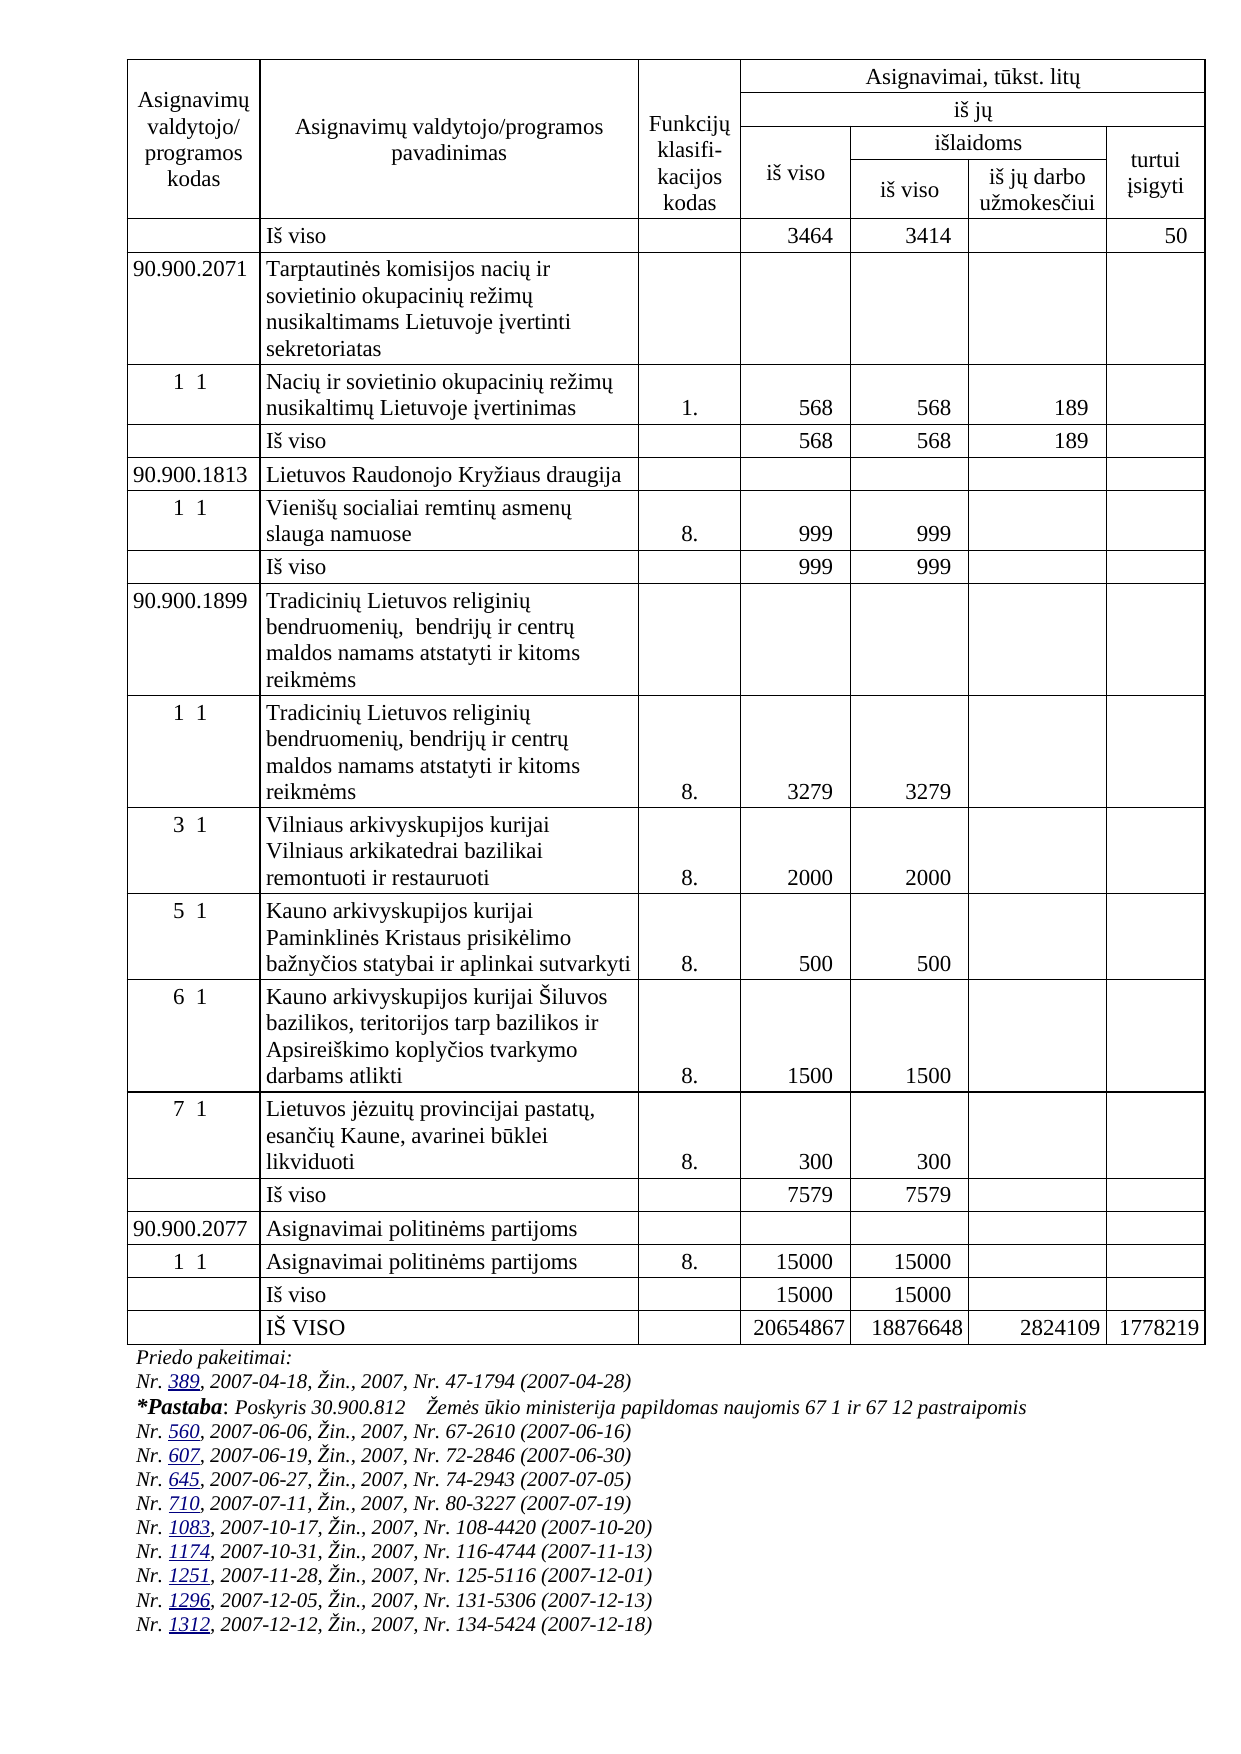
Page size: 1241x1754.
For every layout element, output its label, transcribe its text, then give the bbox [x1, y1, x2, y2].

text Nr. 1312, 2007-12-12, Žin., 2007, Nr. 134-5424 (2007-12-18) [136, 1612, 1152, 1636]
table_cell [969, 894, 1106, 979]
table_cell 3464 [741, 219, 850, 252]
table_cell [969, 551, 1106, 583]
table_cell 500 [741, 894, 850, 979]
table_cell 1 1 [128, 491, 259, 549]
table_cell 1. [639, 365, 740, 423]
table_cell [128, 1311, 259, 1343]
table_cell [1107, 491, 1204, 549]
table_header Asignavimų valdytojo/programos pavadinimas [261, 60, 638, 218]
table_cell 1500 [851, 980, 968, 1091]
table_cell [639, 1179, 740, 1211]
table_cell [969, 1093, 1106, 1177]
table_cell [639, 219, 740, 252]
table_cell 15000 [741, 1245, 850, 1277]
table_cell 15000 [741, 1278, 850, 1310]
table_cell [741, 1212, 850, 1244]
table_cell [969, 1212, 1106, 1244]
table_cell išlaidoms [851, 127, 1106, 159]
table_cell [969, 696, 1106, 807]
table_cell [128, 1179, 259, 1211]
table_cell 15000 [851, 1278, 968, 1310]
table_cell 1 1 [128, 1245, 259, 1277]
table_cell Nacių ir sovietinio okupacinių režimų nusikaltimų Lietuvoje įvertinimas [261, 365, 638, 423]
text Nr. 389, 2007-04-18, Žin., 2007, Nr. 47-1794 (2007-04-28) [136, 1369, 1152, 1393]
table_cell [639, 551, 740, 583]
table_cell 189 [969, 365, 1106, 423]
table_cell 2000 [741, 808, 850, 893]
table_cell iš jų [741, 93, 1204, 126]
text Priedo pakeitimai: [136, 1345, 1152, 1369]
table_cell iš viso [741, 127, 850, 218]
text Nr. 1174, 2007-10-31, Žin., 2007, Nr. 116-4744 (2007-11-13) [136, 1539, 1152, 1563]
table_cell Lietuvos jėzuitų provincijai pastatų, esančių Kaune, avarinei būklei likviduoti [261, 1093, 638, 1177]
table_cell 8. [639, 1245, 740, 1277]
table_cell [741, 584, 850, 695]
table_cell [1107, 1278, 1204, 1310]
table_cell 7 1 [128, 1093, 259, 1177]
table_cell 999 [851, 551, 968, 583]
table_cell 18876648 [851, 1311, 968, 1343]
table_cell 2824109 [969, 1311, 1106, 1343]
text Nr. 1251, 2007-11-28, Žin., 2007, Nr. 125-5116 (2007-12-01) [136, 1563, 1152, 1587]
table_cell [639, 458, 740, 490]
table_cell [1107, 1245, 1204, 1277]
table_cell IŠ VISO [261, 1311, 638, 1343]
table_cell [1107, 584, 1204, 695]
table_cell [128, 551, 259, 583]
table_cell 6 1 [128, 980, 259, 1091]
table_cell Iš viso [261, 219, 638, 252]
table_cell iš viso [851, 160, 968, 218]
table_cell 8. [639, 491, 740, 549]
table_cell Tradicinių Lietuvos religinių bendruomenių, bendrijų ir centrų maldos namams atstatyti ir kitoms reikmėms [261, 696, 638, 807]
table_cell [128, 1278, 259, 1310]
table_cell 1778219 [1107, 1311, 1204, 1343]
table_cell 189 [969, 425, 1106, 457]
table_cell 3279 [851, 696, 968, 807]
text *Pastaba: Poskyris 30.900.812 Žemės ūkio ministerija papildomas naujomis 67 1 ir 67 12 pastraipomis [136, 1393, 1152, 1419]
table_cell 90.900.1899 [128, 584, 259, 695]
table_header Funkcijų klasifi­kacijos kodas [639, 60, 740, 218]
table_cell 568 [741, 425, 850, 457]
table_cell 999 [741, 491, 850, 549]
table_cell Asignavimai politinėms partijoms [261, 1245, 638, 1277]
table_cell Kauno arkivyskupijos kurijai Šiluvos bazilikos, teritorijos tarp bazilikos ir Apsireiškimo koplyčios tvarkymo darbams atlikti [261, 980, 638, 1091]
table_cell Lietuvos Raudonojo Kryžiaus draugija [261, 458, 638, 490]
table_cell 90.900.2071 [128, 253, 259, 364]
table_cell [741, 458, 850, 490]
table_cell 8. [639, 1093, 740, 1177]
table_cell [1107, 894, 1204, 979]
table_cell [1107, 365, 1204, 423]
table_cell 8. [639, 980, 740, 1091]
table_cell [1107, 696, 1204, 807]
table_cell [969, 491, 1106, 549]
table_cell 8. [639, 696, 740, 807]
table_cell [639, 1212, 740, 1244]
table_cell 7579 [851, 1179, 968, 1211]
table_cell 90.900.2077 [128, 1212, 259, 1244]
table_cell 999 [741, 551, 850, 583]
table_cell [969, 1179, 1106, 1211]
table_cell Iš viso [261, 1179, 638, 1211]
table_cell [1107, 551, 1204, 583]
table_cell [741, 253, 850, 364]
table_cell [1107, 458, 1204, 490]
table_cell 3 1 [128, 808, 259, 893]
table_cell [639, 425, 740, 457]
table_cell 500 [851, 894, 968, 979]
table_cell 15000 [851, 1245, 968, 1277]
table_cell [969, 1278, 1106, 1310]
table_header Asignavimai, tūkst. litų [741, 60, 1204, 92]
table_cell 1500 [741, 980, 850, 1091]
table_cell 300 [741, 1093, 850, 1177]
table_cell 300 [851, 1093, 968, 1177]
table_cell [1107, 1093, 1204, 1177]
text Nr. 645, 2007-06-27, Žin., 2007, Nr. 74-2943 (2007-07-05) [136, 1467, 1152, 1491]
table_cell 90.900.1813 [128, 458, 259, 490]
text Nr. 560, 2007-06-06, Žin., 2007, Nr. 67-2610 (2007-06-16) [136, 1419, 1152, 1443]
table_cell [969, 980, 1106, 1091]
text Nr. 1083, 2007-10-17, Žin., 2007, Nr. 108-4420 (2007-10-20) [136, 1515, 1152, 1539]
text Nr. 607, 2007-06-19, Žin., 2007, Nr. 72-2846 (2007-06-30) [136, 1443, 1152, 1467]
table_cell Iš viso [261, 425, 638, 457]
table_cell [969, 253, 1106, 364]
text Nr. 1296, 2007-12-05, Žin., 2007, Nr. 131-5306 (2007-12-13) [136, 1587, 1152, 1612]
table_cell 1 1 [128, 696, 259, 807]
table_cell [639, 1278, 740, 1310]
table_cell [128, 219, 259, 252]
table_cell 7579 [741, 1179, 850, 1211]
table_cell Asignavimai politinėms partijoms [261, 1212, 638, 1244]
table_cell 1 1 [128, 365, 259, 423]
table_cell [969, 584, 1106, 695]
table_cell 8. [639, 894, 740, 979]
table_cell turtui įsigyti [1107, 127, 1204, 218]
table_cell Vilniaus arkivyskupijos kurijai Vilniaus arkikatedrai bazilikai remontuoti ir restauruoti [261, 808, 638, 893]
table_cell 20654867 [741, 1311, 850, 1343]
table_cell [128, 425, 259, 457]
table_cell [1107, 808, 1204, 893]
table_header Asignavimų valdytojo/ programos kodas [128, 60, 259, 218]
table_cell [1107, 980, 1204, 1091]
table_cell 8. [639, 808, 740, 893]
table_cell Tarptautinės komisijos nacių ir sovietinio okupacinių režimų nusikaltimams Lietuvoje įvertinti sekretoriatas [261, 253, 638, 364]
table_cell 2000 [851, 808, 968, 893]
table_cell 568 [741, 365, 850, 423]
table_cell [969, 458, 1106, 490]
table_cell Iš viso [261, 1278, 638, 1310]
table_cell [851, 253, 968, 364]
table_cell Tradicinių Lietuvos religinių bendruomenių, bendrijų ir centrų maldos namams atstatyti ir kitoms reikmėms [261, 584, 638, 695]
table_cell 568 [851, 365, 968, 423]
table_cell Kauno arkivyskupijos kurijai Paminklinės Kristaus prisikėlimo bažnyčios statybai ir aplinkai sutvarkyti [261, 894, 638, 979]
table_cell 50 [1107, 219, 1204, 252]
table_cell 568 [851, 425, 968, 457]
table_cell [639, 253, 740, 364]
table_cell Vienišų socialiai remtinų asmenų slauga namuose [261, 491, 638, 549]
table_cell Iš viso [261, 551, 638, 583]
table_cell 3414 [851, 219, 968, 252]
text Nr. 710, 2007-07-11, Žin., 2007, Nr. 80-3227 (2007-07-19) [136, 1491, 1152, 1515]
table_cell [851, 584, 968, 695]
table_cell [1107, 253, 1204, 364]
table_cell 999 [851, 491, 968, 549]
table_cell [969, 1245, 1106, 1277]
table_cell [639, 584, 740, 695]
table_cell [1107, 1212, 1204, 1244]
table_cell [969, 219, 1106, 252]
table_cell [1107, 1179, 1204, 1211]
table_cell [1107, 425, 1204, 457]
table_cell [639, 1311, 740, 1343]
table_cell 3279 [741, 696, 850, 807]
table_cell 5 1 [128, 894, 259, 979]
table_cell [851, 458, 968, 490]
table_cell [969, 808, 1106, 893]
table_cell iš jų darbo užmokesčiui [969, 160, 1106, 218]
table_cell [851, 1212, 968, 1244]
